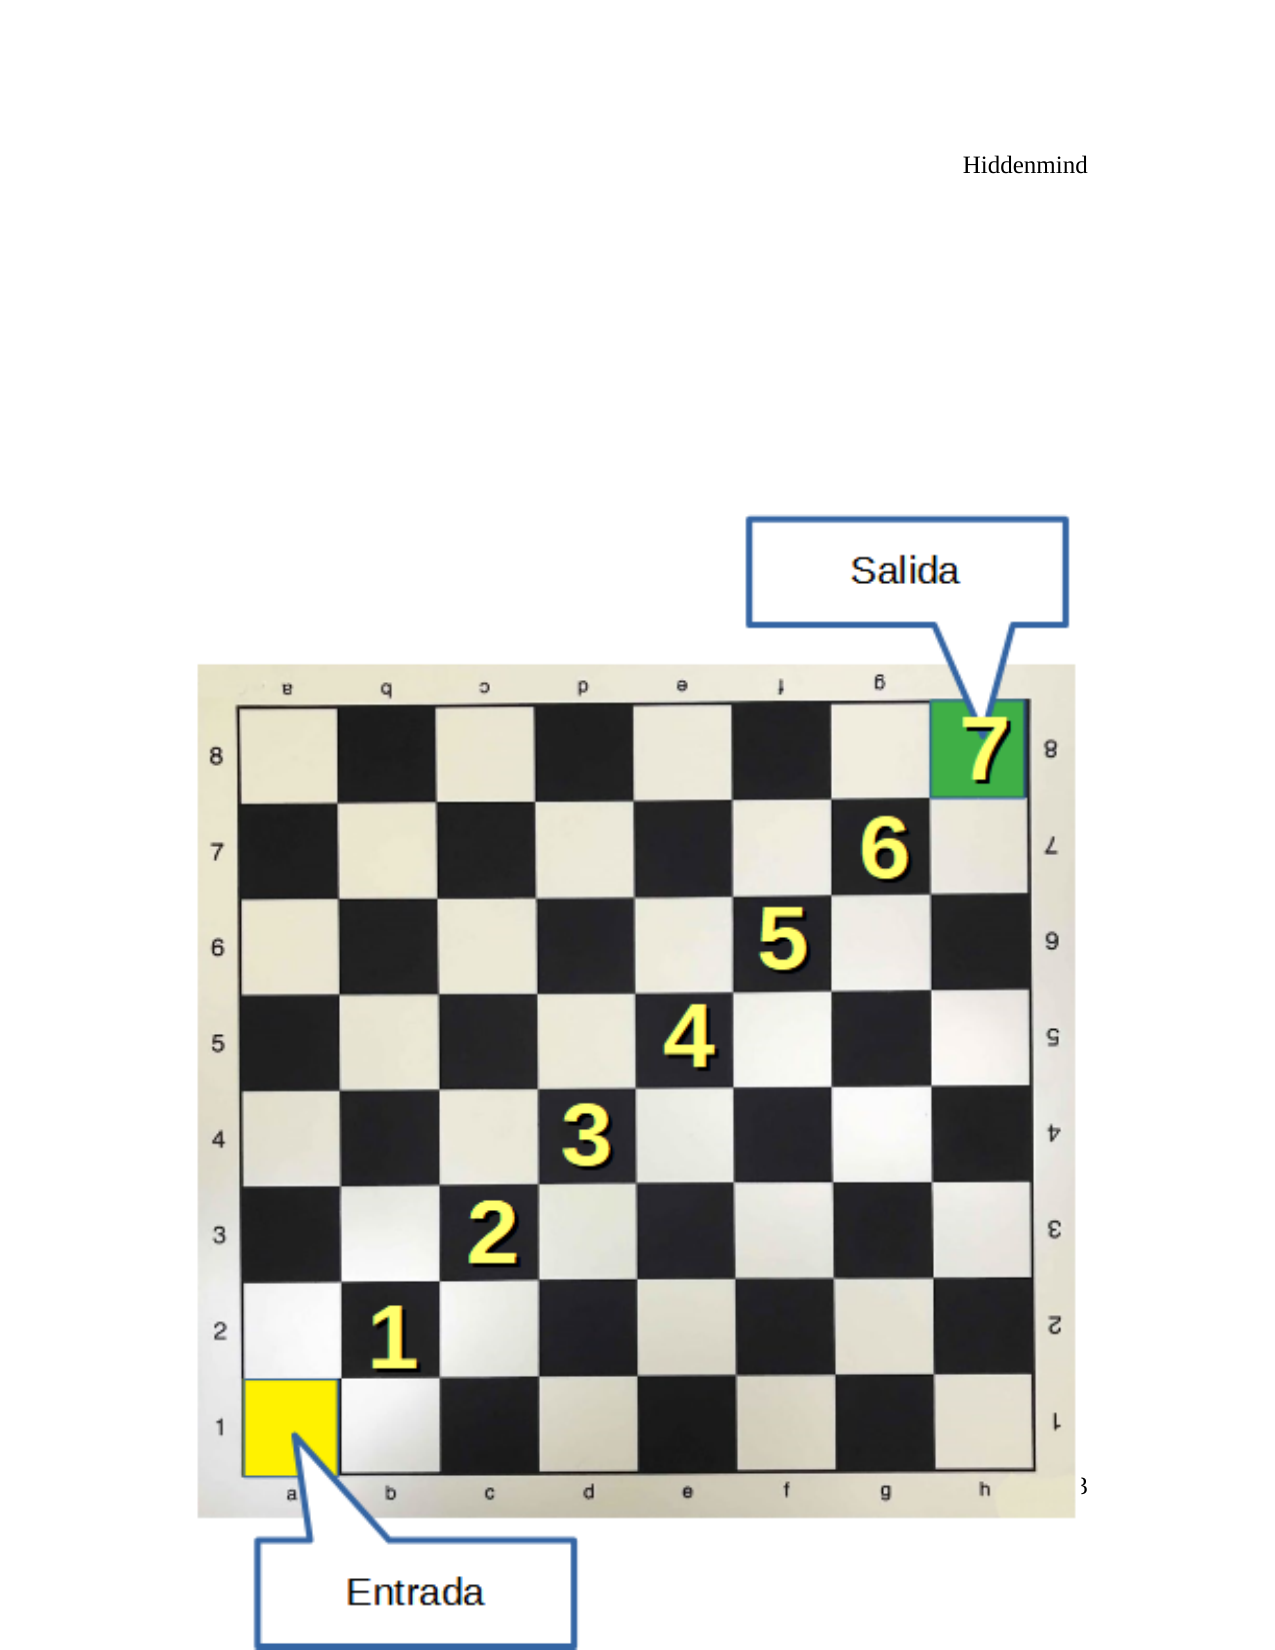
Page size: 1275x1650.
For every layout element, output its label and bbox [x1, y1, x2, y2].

picture [192, 501, 1082, 1650]
